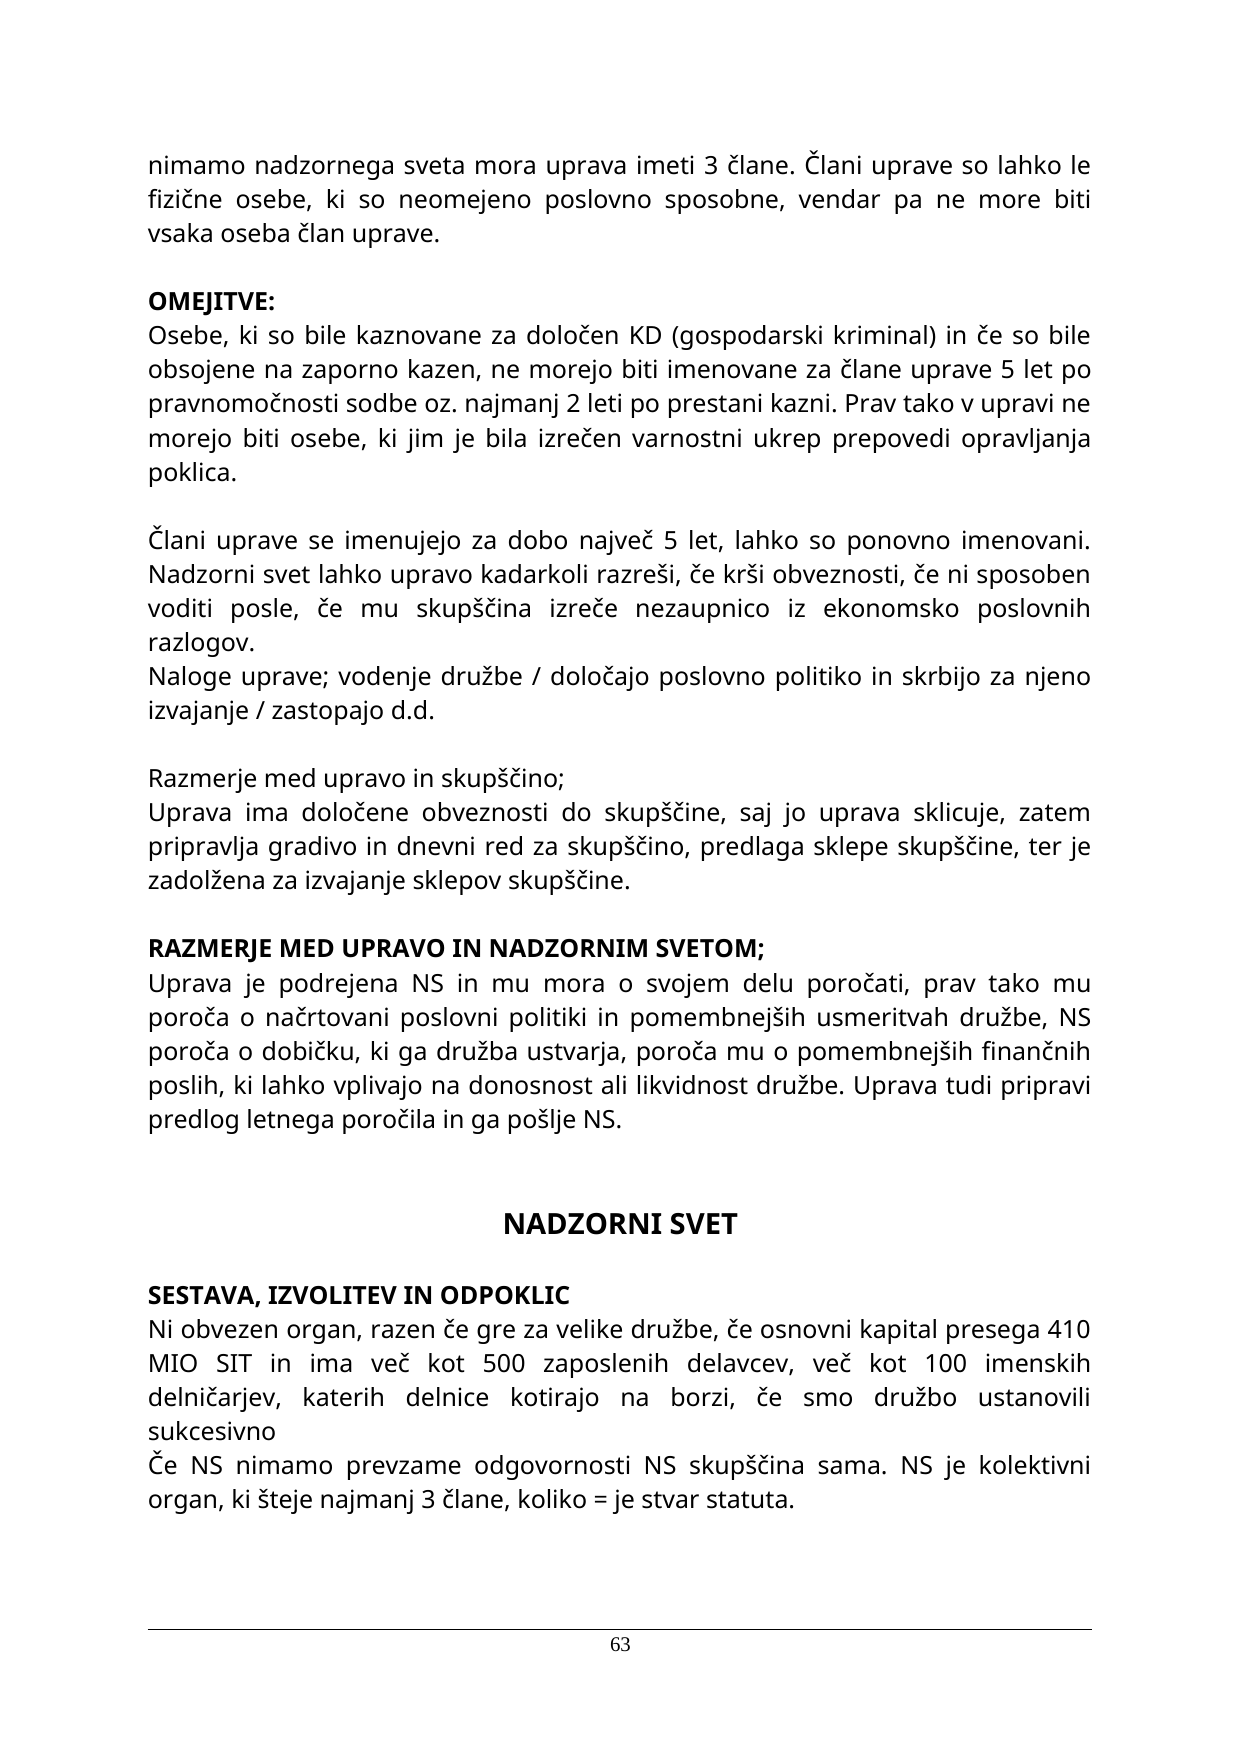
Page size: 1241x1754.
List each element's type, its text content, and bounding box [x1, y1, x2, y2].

text Člani uprave se imenujejo za dobo največ 5 let, lahko so ponovno imenovani. Nadzorni svet lahko upravo kadarkoli razreši, če krši obveznosti, če ni sposoben voditi posle, če mu skupščina izreče nezaupnico iz ekonomsko poslovnih razlogov. [148, 522, 1092, 659]
text OMEJITVE: [148, 284, 1092, 318]
text Če NS nimamo prevzame odgovornosti NS skupščina sama. NS je kolektivni organ, ki šteje najmanj 3 člane, koliko = je stvar statuta. [148, 1448, 1092, 1516]
text Uprava ima določene obveznosti do skupščine, saj jo uprava sklicuje, zatem pripravlja gradivo in dnevni red za skupščino, predlaga sklepe skupščine, ter je zadolžena za izvajanje sklepov skupščine. [148, 795, 1092, 897]
text Uprava je podrejena NS in mu mora o svojem delu poročati, prav tako mu poroča o načrtovani poslovni politiki in pomembnejših usmeritvah družbe, NS poroča o dobičku, ki ga družba ustvarja, poroča mu o pomembnejših finančnih poslih, ki lahko vplivajo na donosnost ali likvidnost družbe. Uprava tudi pripravi predlog letnega poročila in ga pošlje NS. [148, 965, 1092, 1136]
text SESTAVA, IZVOLITEV IN ODPOKLIC [148, 1277, 1092, 1311]
text Osebe, ki so bile kaznovane za določen KD (gospodarski kriminal) in če so bile obsojene na zaporno kazen, ne morejo biti imenovane za člane uprave 5 let po pravnomočnosti sodbe oz. najmanj 2 leti po prestani kazni. Prav tako v upravi ne morejo biti osebe, ki jim je bila izrečen varnostni ukrep prepovedi opravljanja poklica. [148, 318, 1092, 488]
text Naloge uprave; vodenje družbe / določajo poslovno politiko in skrbijo za njeno izvajanje / zastopajo d.d. [148, 659, 1092, 727]
text Razmerje med upravo in skupščino; [148, 761, 1092, 795]
text Ni obvezen organ, razen če gre za velike družbe, če osnovni kapital presega 410 MIO SIT in ima več kot 500 zaposlenih delavcev, več kot 100 imenskih delničarjev, katerih delnice kotirajo na borzi, če smo družbo ustanovili sukcesivno [148, 1311, 1092, 1448]
text NADZORNI SVET [148, 1204, 1092, 1243]
text nimamo nadzornega sveta mora uprava imeti 3 člane. Člani uprave so lahko le fizične osebe, ki so neomejeno poslovno sposobne, vendar pa ne more biti vsaka oseba član uprave. [148, 148, 1092, 250]
text RAZMERJE MED UPRAVO IN NADZORNIM SVETOM; [148, 931, 1092, 965]
